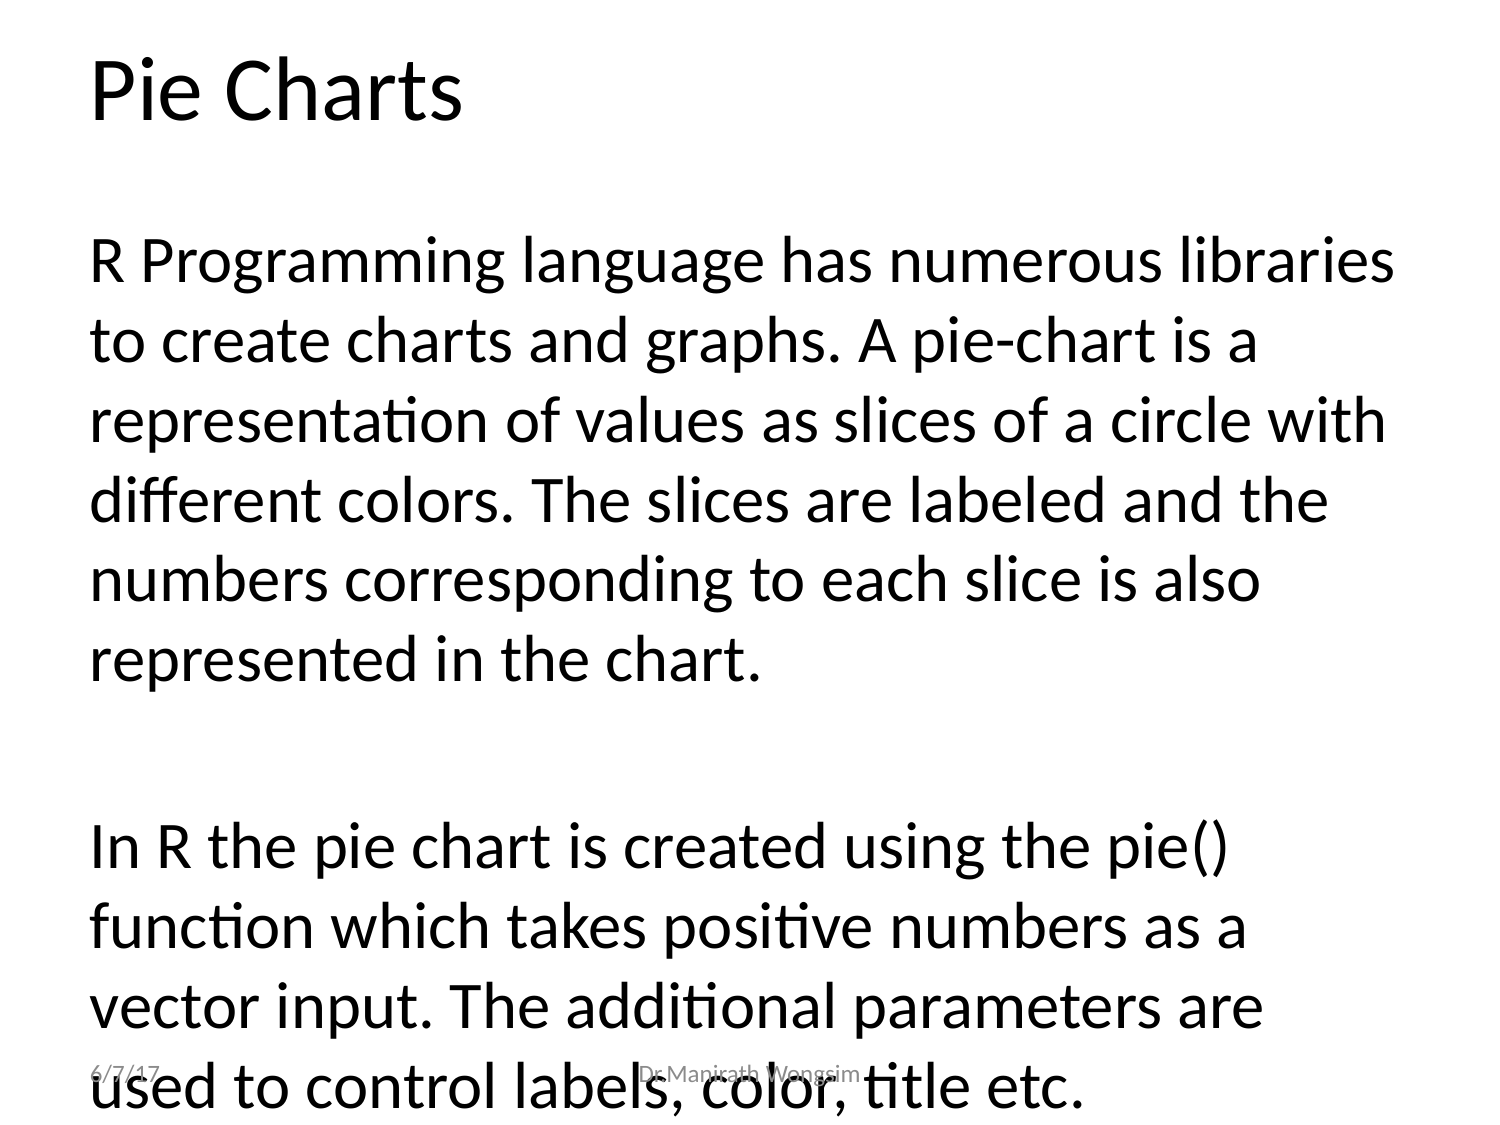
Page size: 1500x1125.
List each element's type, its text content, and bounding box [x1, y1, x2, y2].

text_box Pie Charts [75, 45, 1425, 208]
text_box R Programming language has numerous libraries to create charts and graphs. A pie-chart is a representation of values as slices of a circle with different colors. The slices are labeled and the numbers corresponding to each slice is also represented in the chart. In R the pie chart is created using the pie() function which takes positive numbers as a vector input. The additional parameters are used to control labels, color, title etc. Syntax The basic syntax for creating a pie-chart using the R is − pie(x, labels, radius, main, col, clockwise) [75, 208, 1425, 1005]
text_box 6/7/17 [74, 1042, 425, 1103]
text_box Dr.Manirath Wongsim [512, 1042, 988, 1103]
